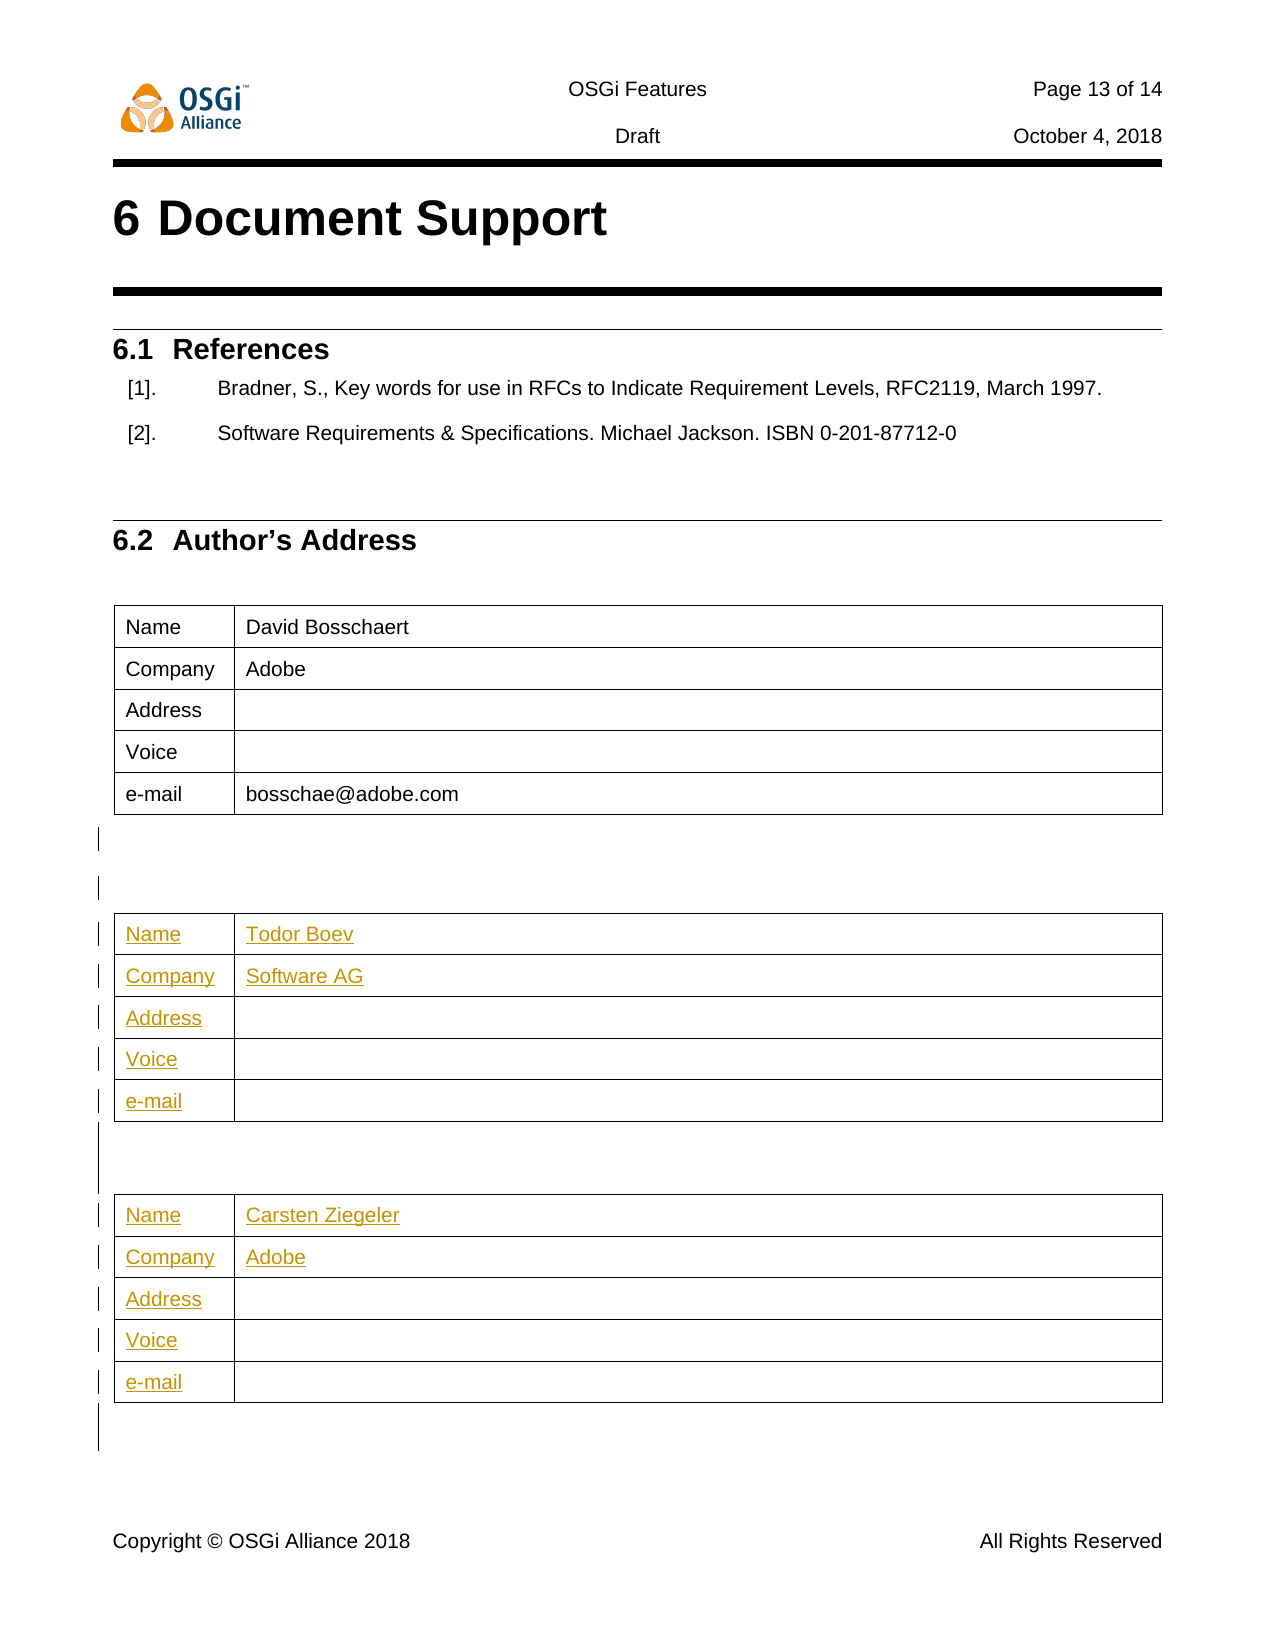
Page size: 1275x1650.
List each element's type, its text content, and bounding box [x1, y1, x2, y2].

table_cell [235, 1362, 1162, 1402]
subtitle Author’s Address [112, 521, 1162, 556]
table_header Todor Boev [235, 914, 1162, 954]
picture [113, 76, 257, 140]
table_cell [235, 690, 1162, 730]
table_cell [235, 1080, 1162, 1121]
table_header Name [115, 606, 234, 647]
table_cell Adobe [235, 648, 1162, 689]
table_cell Address [115, 690, 234, 730]
table_cell Company [115, 955, 234, 996]
table_cell Adobe [235, 1237, 1162, 1277]
table_cell e-mail [115, 1080, 234, 1121]
table_cell Address [115, 1278, 234, 1319]
list Bradner, S., Key words for use in RFCs to Indicate Requirement Levels, RFC2119, March 1997. [127, 376, 1162, 400]
table_cell [235, 1278, 1162, 1319]
table_cell Company [115, 1237, 234, 1277]
table_cell [235, 1039, 1162, 1079]
subtitle Document Support [112, 160, 1162, 296]
table_cell Company [115, 648, 234, 689]
table_cell [235, 997, 1162, 1038]
table_cell Voice [115, 731, 234, 772]
table_cell [235, 1320, 1162, 1361]
table_cell e-mail [115, 1362, 234, 1402]
table_cell e-mail [115, 773, 234, 814]
table_cell [235, 731, 1162, 772]
table_cell Address [115, 997, 234, 1038]
table_header Carsten Ziegeler [235, 1195, 1162, 1236]
table_header Name [115, 914, 234, 954]
table_header Name [115, 1195, 234, 1236]
list Software Requirements & Specifications. Michael Jackson. ISBN 0-201-87712-0 [127, 421, 1162, 445]
table_header David Bosschaert [235, 606, 1162, 647]
table_cell Voice [115, 1320, 234, 1361]
table_cell Software AG [235, 955, 1162, 996]
table_cell Voice [115, 1039, 234, 1079]
table_cell bosschae@adobe.com [235, 773, 1162, 814]
subtitle References [112, 330, 1162, 366]
